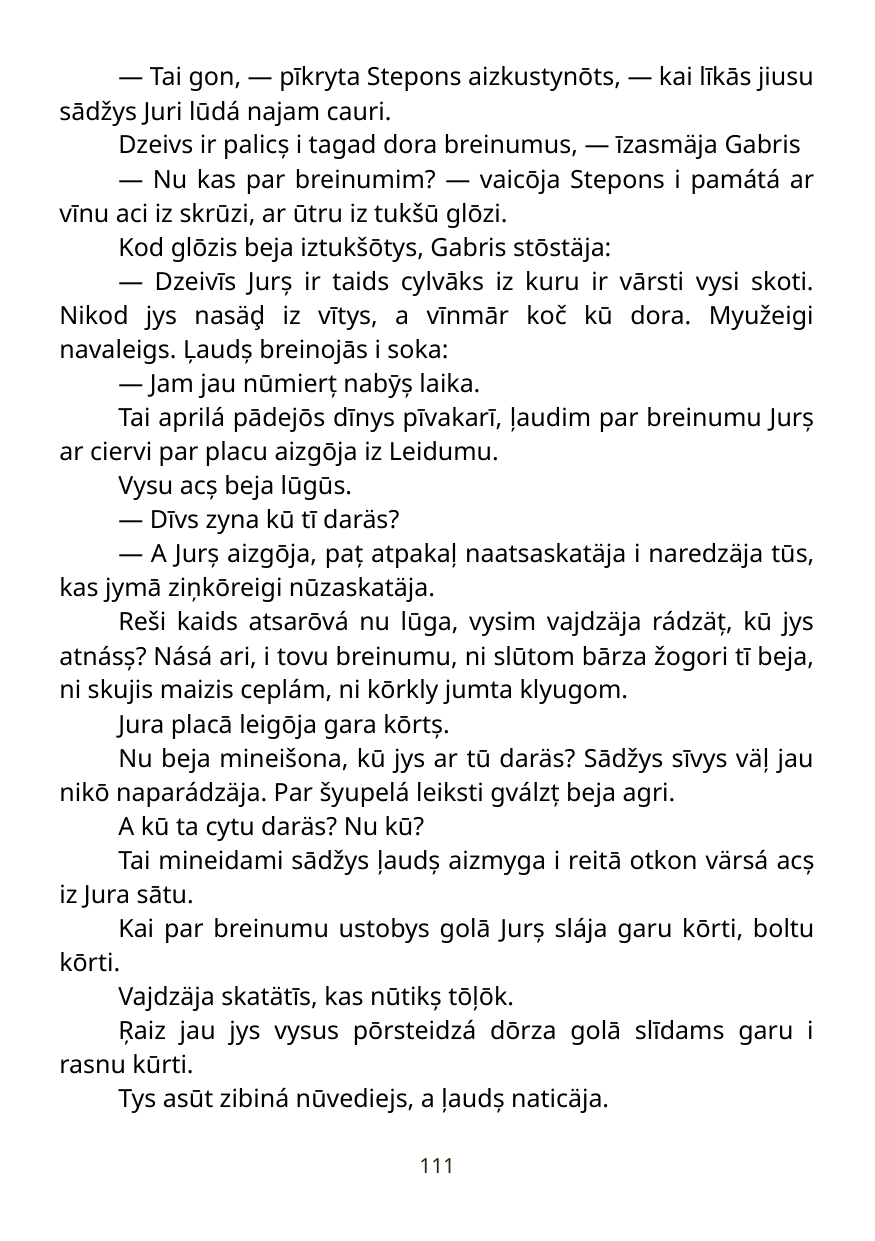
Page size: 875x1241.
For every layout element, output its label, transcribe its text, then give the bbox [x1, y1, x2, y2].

text Tai mineidami sādžys ļaudș aizmyga i reitā otkon värsá acș iz Jura sātu. [59, 842, 815, 911]
text Tai aprilá pādejōs dīnys pīvakarī, ļaudim par breinumu Jurș ar ciervi par placu aizgōja iz Leidumu. [59, 400, 815, 468]
text Kod glōzis beja iztukšōtys, Gabris stōstäja: [59, 229, 815, 263]
text — Nu kas par breinumim? — vaicōja Stepons i památá ar vīnu aci iz skrūzi, ar ūtru iz tukšū glōzi. [59, 161, 815, 229]
text Tys asūt zibiná nūvediejs, a ļaudș naticäja. [59, 1081, 815, 1115]
text Reši kaids atsarōvá nu lūga, vysim vajdzäja rádzäț, kū jys atnásș? Násá ari, i tovu breinumu, ni slūtom bārza žogori tī beja, ni skujis maizis ceplám, ni kōrkly jumta klyugom. [59, 604, 815, 706]
text Jura placā leigōja gara kōrtș. [59, 706, 815, 740]
text — Tai gon, — pīkryta Stepons aizkustynōts, — kai līkās jiusu sādžys Juri lūdá najam cauri. [59, 59, 815, 127]
text — Jam jau nūmierț nabȳș laika. [59, 366, 815, 400]
text — A Jurș aizgōja, paț atpakaļ naatsaskatäja i naredzäja tūs, kas jymā ziņkōreigi nūzaskatäja. [59, 536, 815, 604]
text Vysu acș beja lūgūs. [59, 468, 815, 502]
text Ŗaiz jau jys vysus pōrsteidzá dōrza golā slīdams garu i rasnu kūrti. [59, 1013, 815, 1081]
text Vajdzäja skatätīs, kas nūtikș tōļōk. [59, 979, 815, 1013]
text — Dīvs zyna kū tī daräs? [59, 502, 815, 536]
text Kai par breinumu ustobys golā Jurș slája garu kōrti, boltu kōrti. [59, 911, 815, 979]
text A kū ta cytu daräs? Nu kū? [59, 808, 815, 842]
text — Dzeivīs Jurș ir taids cylvāks iz kuru ir vārsti vysi skoti. Nikod jys nasäḑ iz vītys, a vīnmār koč kū dora. Myužeigi navaleigs. Ļaudș breinojās i soka: [59, 263, 815, 366]
text Nu beja mineišona, kū jys ar tū daräs? Sādžys sīvys väļ jau nikō naparádzäja. Par šyupelá leiksti gválzț beja agri. [59, 740, 815, 808]
text Dzeivs ir palicș i tagad dora breinumus, — īzasmäja Gabris [59, 127, 815, 161]
